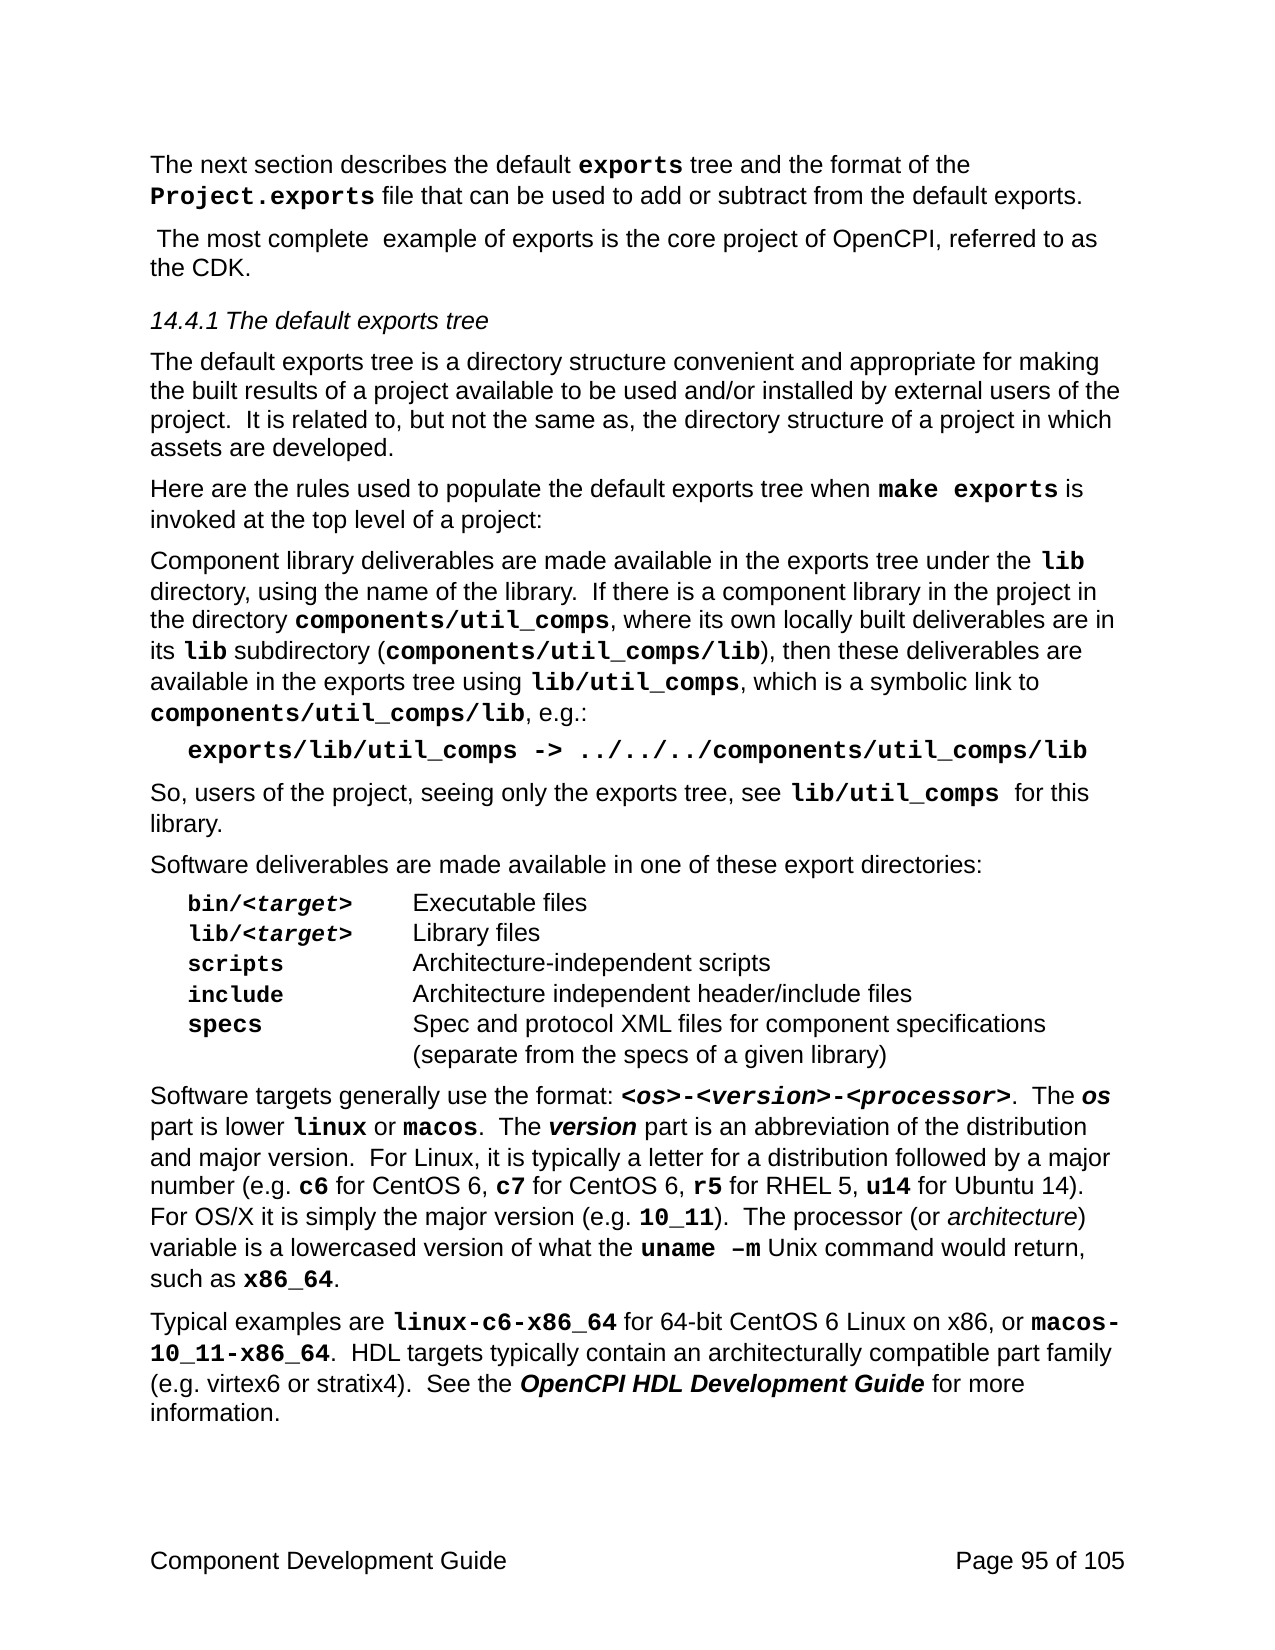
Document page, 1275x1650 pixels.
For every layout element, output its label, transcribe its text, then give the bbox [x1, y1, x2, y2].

text Here are the rules used to populate the default exports tree when make exports is invoked at the top level of a project: [150, 474, 1125, 534]
text Software targets generally use the format: <os>-<version>-<processor>. The os part is lower linux or macos. The version part is an abbreviation of the distribution and major version. For Linux, it is typically a letter for a distribution followed by a major number (e.g. c6 for CentOS 6, c7 for CentOS 6, r5 for RHEL 5, u14 for Ubuntu 14). For OS/X it is simply the major version (e.g. 10_11). The processor (or architecture) variable is a lowercased version of what the uname –m Unix command would return, such as x86_64. [150, 1081, 1125, 1295]
text The most complete example of exports is the core project of OpenCPI, referred to as the CDK. [150, 224, 1125, 281]
subtitle The default exports tree [150, 306, 1125, 335]
text exports/lib/util_comps -> ../../../components/util_comps/lib [187, 738, 1125, 766]
text Typical examples are linux-c6-x86_64 for 64-bit CentOS 6 Linux on x86, or macos-10_11-x86_64. HDL targets typically contain an architecturally compatible part family (e.g. virtex6 or stratix4). See the OpenCPI HDL Development Guide for more information. [150, 1307, 1125, 1426]
text The next section describes the default exports tree and the format of the Project.exports file that can be used to add or subtract from the default exports. [150, 150, 1125, 212]
text Component library deliverables are made available in the exports tree under the lib directory, using the name of the library. If there is a component library in the project in the directory components/util_comps, where its own locally built deliverables are in its lib subdirectory (components/util_comps/lib), then these deliverables are available in the exports tree using lib/util_comps, which is a symbolic link to components/util_comps/lib, e.g.: [150, 546, 1125, 729]
text The default exports tree is a directory structure convenient and appropriate for making the built results of a project available to be used and/or installed by external users of the project. It is related to, but not the same as, the directory structure of a project in which assets are developed. [150, 347, 1125, 462]
text Software deliverables are made available in one of these export directories: [150, 850, 1125, 879]
text bin/<target> Executable files lib/<target> Library files scripts Architecture-independent scripts include Architecture independent header/include files specs Spec and protocol XML files for component specifications (separate from the specs of a given library) [187, 888, 1125, 1069]
text So, users of the project, seeing only the exports tree, see lib/util_comps for this library. [150, 778, 1125, 838]
